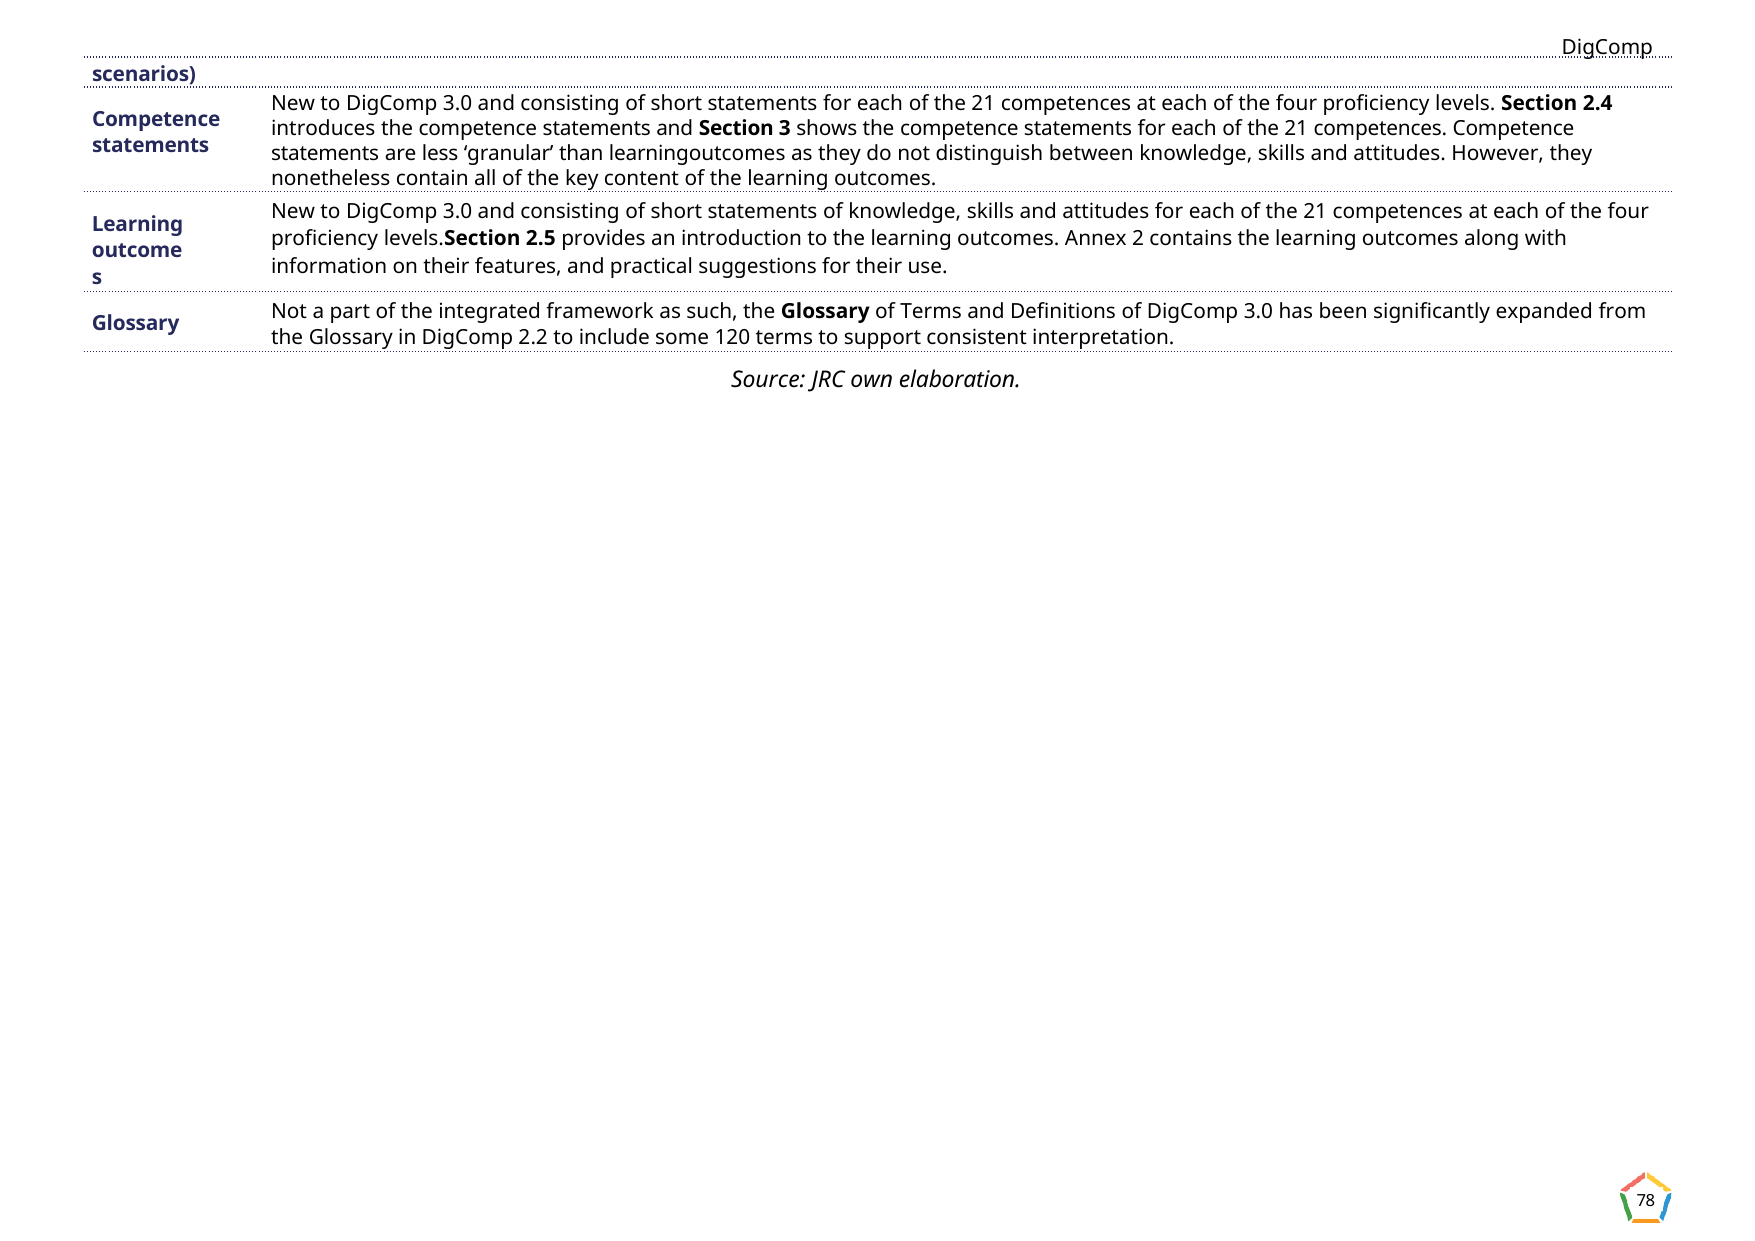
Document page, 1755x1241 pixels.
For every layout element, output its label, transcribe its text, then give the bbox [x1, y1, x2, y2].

table_cell Competence statements [84, 86, 262, 191]
table_cell New to DigComp 3.0 and consisting of short statements for each of the 21 competences at each of the four proficiency levels. Section 2.4 introduces the competence statements and Section 3 shows the competence statements for each of the 21 competences. Competence statements are less ‘granular’ than learningoutcomes as they do not distinguish between knowledge, skills and attitudes. However, they nonetheless contain all of the key content of the learning outcomes. [263, 86, 1672, 191]
table_cell scenarios) [84, 56, 262, 86]
table_cell Not a part of the integrated framework as such, the Glossary of Terms and Definitions of DigComp 3.0 has been significantly expanded from the Glossary in DigComp 2.2 to include some 120 terms to support consistent interpretation. [263, 291, 1672, 351]
table_cell Learning outcomes [84, 191, 262, 291]
table_cell Glossary [84, 291, 262, 351]
table_cell [263, 56, 1672, 86]
text Source: JRC own elaboration. [274, 363, 1480, 395]
table_cell New to DigComp 3.0 and consisting of short statements of knowledge, skills and attitudes for each of the 21 competences at each of the four proficiency levels.Section 2.5 provides an introduction to the learning outcomes. Annex 2 contains the learning outcomes along with information on their features, and practical suggestions for their use. [263, 191, 1672, 291]
